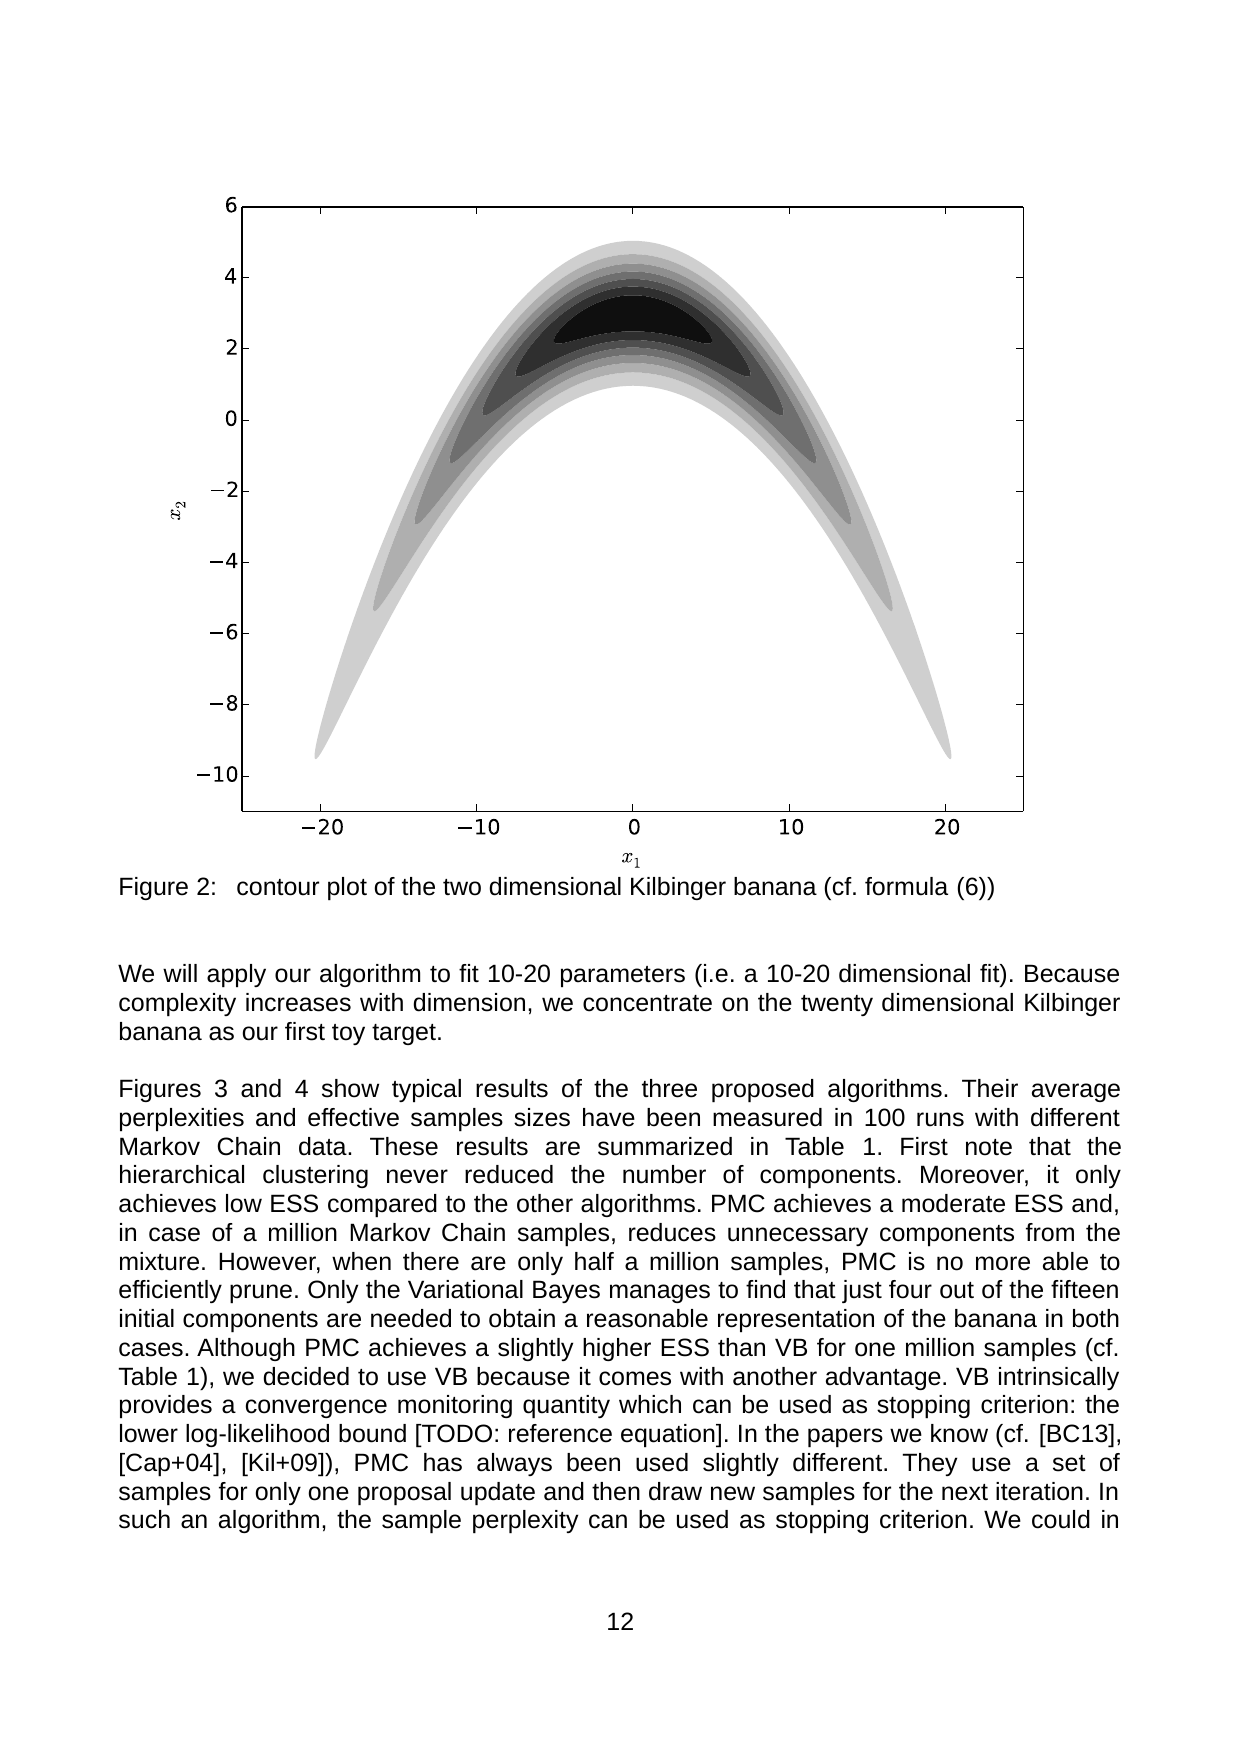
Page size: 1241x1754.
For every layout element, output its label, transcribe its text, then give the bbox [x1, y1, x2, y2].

text We will apply our algorithm to fit 10-20 parameters (i.e. a 10-20 dimensional fit). Because complexity increases with dimension, we concentrate on the twenty dimensional Kilbinger banana as our first toy target. [118, 959, 1122, 1046]
text Figures 3 and 4 show typical results of the three proposed algorithms. Their average perplexities and effective samples sizes have been measured in 100 runs with different Markov Chain data. These results are summarized in Table 1. First note that the hierarchical clustering never reduced the number of components. Moreover, it only achieves low ESS compared to the other algorithms. PMC achieves a moderate ESS and, in case of a million Markov Chain samples, reduces unnecessary components from the mixture. However, when there are only half a million samples, PMC is no more able to efficiently prune. Only the Variational Bayes manages to find that just four out of the fifteen initial components are needed to obtain a reasonable representation of the banana in both cases. Although PMC achieves a slightly higher ESS than VB for one million samples (cf. Table 1), we decided to use VB because it comes with another advantage. VB intrinsically provides a convergence monitoring quantity which can be used as stopping criterion: the lower log-likelihood bound [TODO: reference equation]. In the papers we know (cf. [BC13], [Cap+04], [Kil+09]), PMC has always been used slightly different. They use a set of samples for only one proposal update and then draw new samples for the next iteration. In such an algorithm, the sample perplexity can be used as stopping criterion. We could in [118, 1074, 1122, 1534]
text Figure 2: contour plot of the two dimensional Kilbinger banana (cf. formula (6)) [118, 147, 1122, 900]
